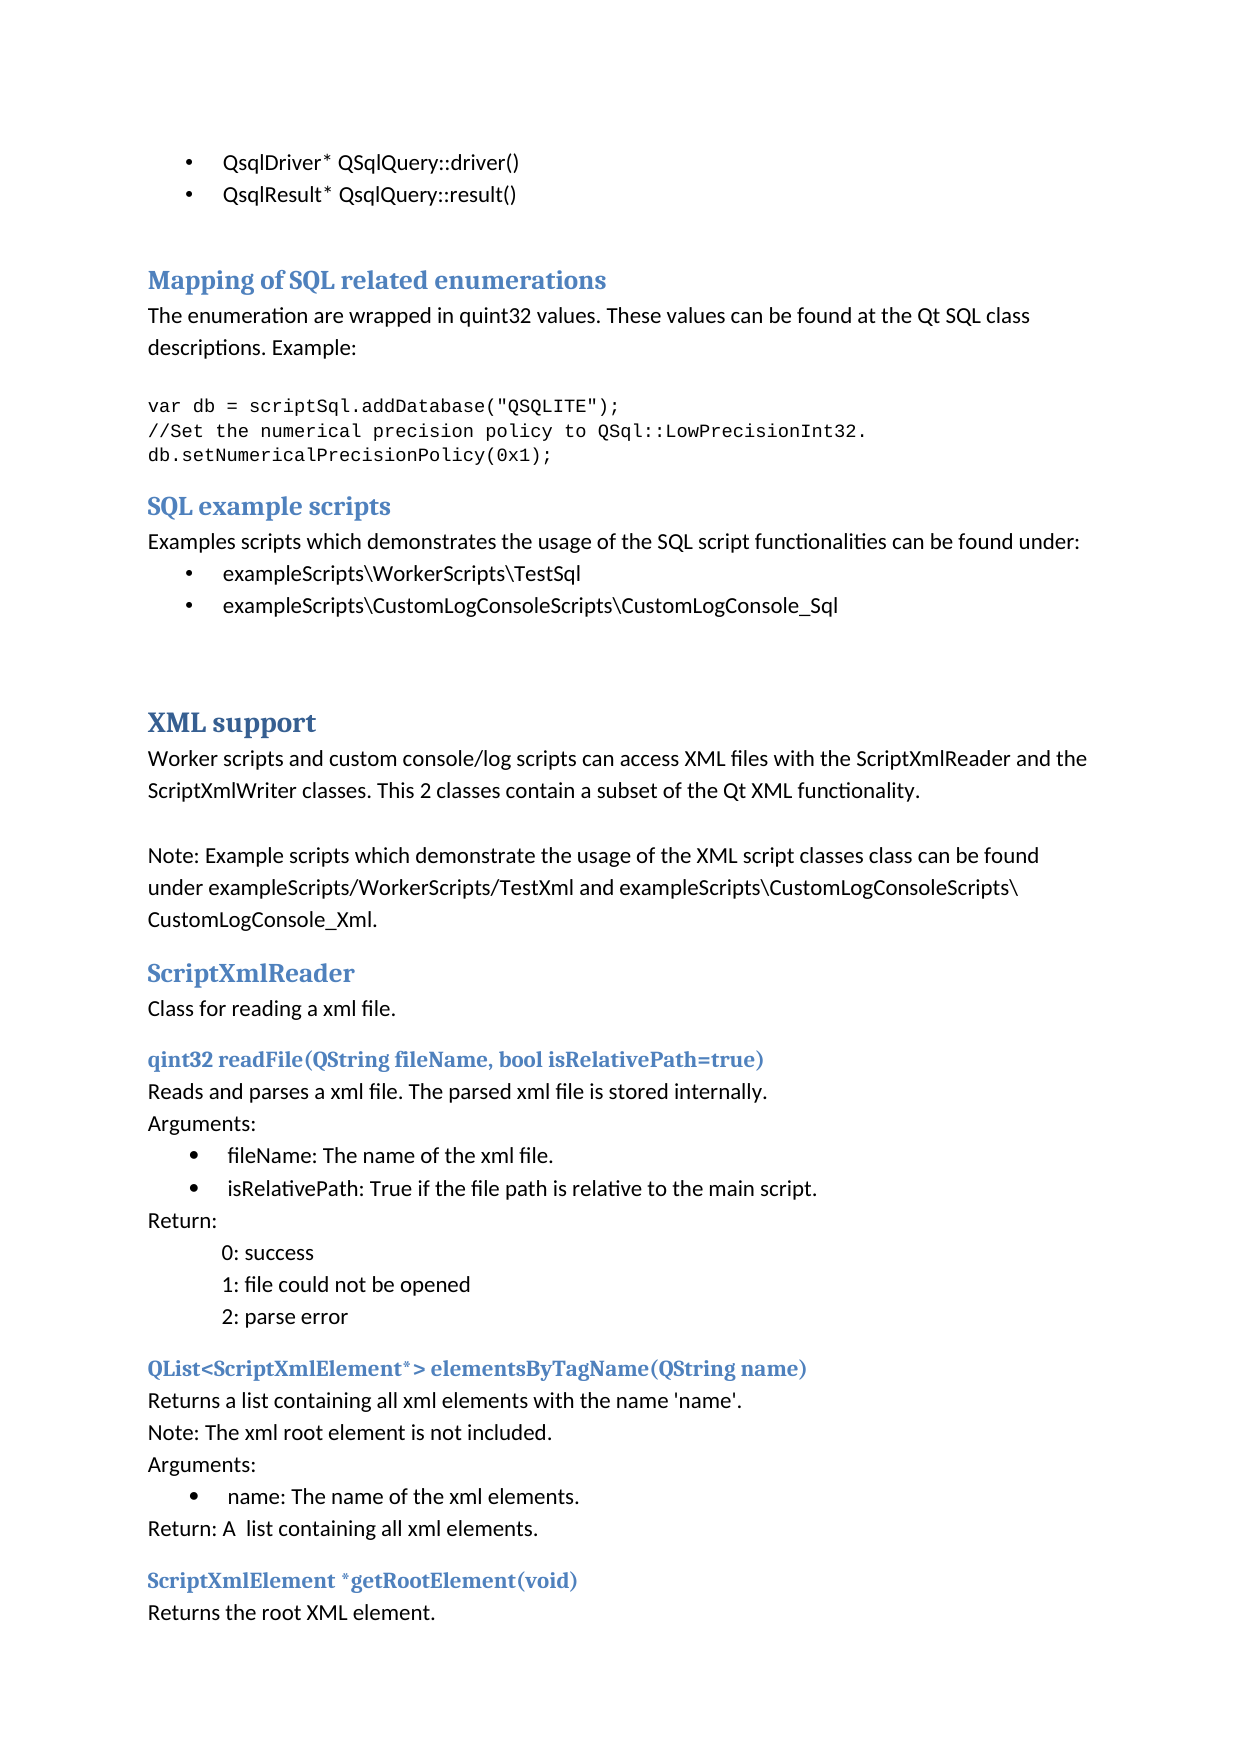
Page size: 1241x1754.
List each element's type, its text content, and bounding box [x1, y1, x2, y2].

subtitle SQL example scripts [148, 491, 1093, 522]
subtitle qint32 readFile(QString fileName, bool isRelativePath=true) [148, 1047, 1093, 1073]
subtitle QList<ScriptXmlElement*> elementsByTagName(QString name) [148, 1356, 1093, 1382]
text Arguments: [148, 1109, 1093, 1137]
text Class for reading a xml file. [148, 994, 1093, 1022]
text Reads and parses a xml file. The parsed xml file is stored internally. [148, 1077, 1093, 1105]
text 2: parse error [221, 1302, 1093, 1331]
text Return: A list containing all xml elements. [148, 1514, 1093, 1542]
subtitle ScriptXmlReader [148, 958, 1093, 989]
list name: The name of the xml elements. [190, 1482, 1093, 1510]
text 1: file could not be opened [221, 1270, 1093, 1298]
text Worker scripts and custom console/log scripts can access XML files with the ScriptXmlReader and the ScriptXmlWriter classes. This 2 classes contain a subset of the Qt XML functionality. [148, 744, 1093, 804]
text Returns a list containing all xml elements with the name 'name'. [148, 1386, 1093, 1414]
text Note: The xml root element is not included. [148, 1418, 1093, 1446]
list QsqlResult* QsqlQuery::result() [185, 180, 1093, 208]
subtitle Mapping of SQL related enumerations [148, 265, 1093, 296]
list exampleScripts\CustomLogConsoleScripts\CustomLogConsole_Sql [185, 591, 1093, 619]
list exampleScripts\WorkerScripts\TestSql [185, 559, 1093, 587]
text //Set the numerical precision policy to QSql::LowPrecisionInt32. [148, 422, 1093, 443]
subtitle XML support [148, 706, 1093, 739]
text 0: success [221, 1238, 1093, 1266]
text The enumeration are wrapped in quint32 values. These values can be found at the Qt SQL class descriptions. Example: [148, 301, 1093, 361]
text Returns the root XML element. [148, 1598, 1093, 1626]
subtitle ScriptXmlElement *getRootElement(void) [148, 1567, 1093, 1594]
list QsqlDriver* QSqlQuery::driver() [185, 148, 1093, 176]
text Examples scripts which demonstrates the usage of the SQL script functionalities can be found under: [148, 527, 1093, 555]
text Note: Example scripts which demonstrate the usage of the XML script classes class can be found under exampleScripts/WorkerScripts/TestXml and exampleScripts\CustomLogConsoleScripts\CustomLogConsole_Xml. [148, 841, 1093, 933]
text var db = scriptSql.addDatabase("QSQLITE"); [148, 397, 1093, 418]
list isRelativePath: True if the file path is relative to the main script. [190, 1174, 1093, 1202]
text Return: [148, 1206, 1093, 1234]
text db.setNumericalPrecisionPolicy(0x1); [148, 446, 1093, 467]
text Arguments: [148, 1450, 1093, 1478]
list fileName: The name of the xml file. [190, 1142, 1093, 1169]
